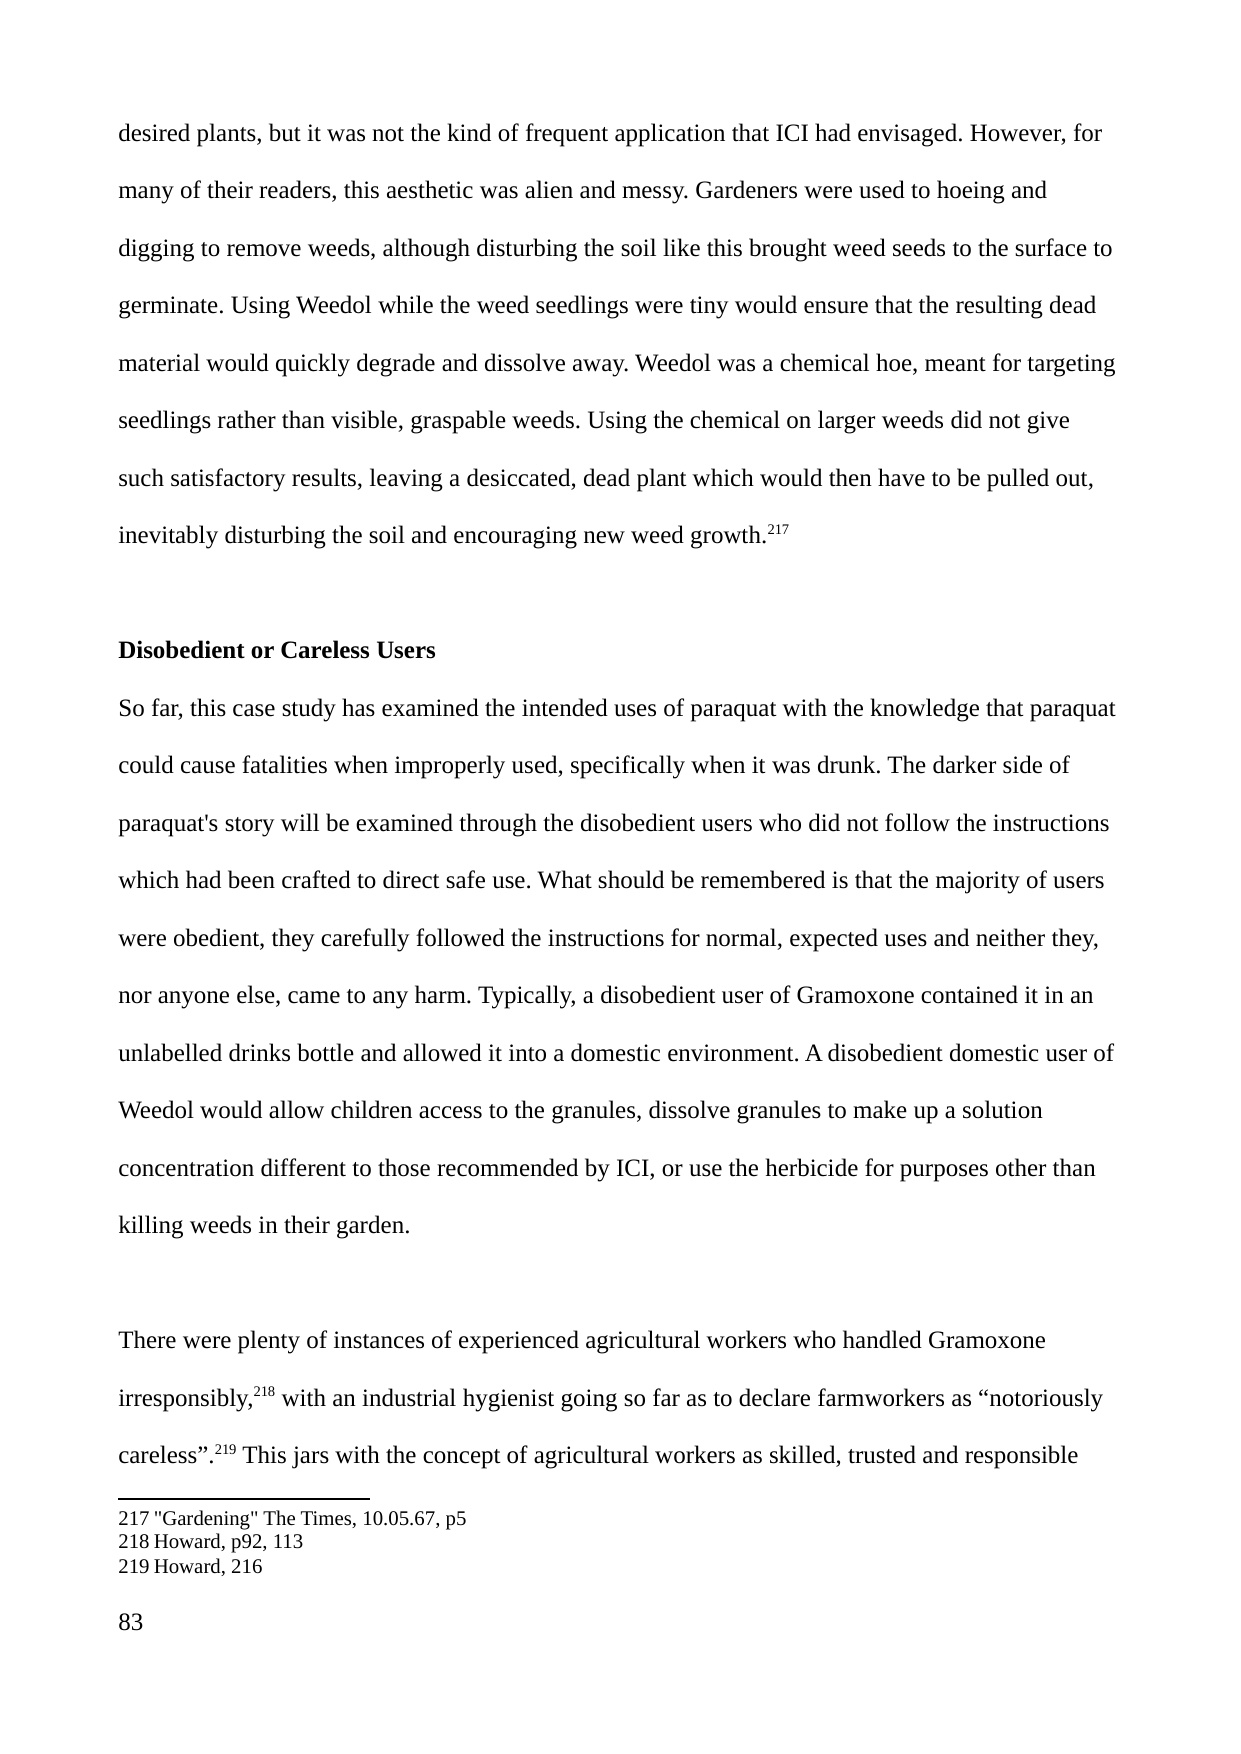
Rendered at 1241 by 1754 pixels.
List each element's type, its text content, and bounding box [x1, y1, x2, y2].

text "Gardening" The Times, 10.05.67, p5 [118, 1505, 1122, 1529]
text There were plenty of instances of experienced agricultural workers who handled Gramoxone irresponsibly, with an industrial hygienist going so far as to declare farmworkers as “notoriously careless”. This jars with the concept of agricultural workers as skilled, trusted and responsible [118, 1326, 1122, 1469]
text So far, this case study has examined the intended uses of paraquat with the knowledge that paraquat could cause fatalities when improperly used, specifically when it was drunk. The darker side of paraquat's story will be examined through the disobedient users who did not follow the instructions which had been crafted to direct safe use. What should be remembered is that the majority of users were obedient, they carefully followed the instructions for normal, expected uses and neither they, nor anyone else, came to any harm. Typically, a disobedient user of Gramoxone contained it in an unlabelled drinks bottle and allowed it into a domestic environment. A disobedient domestic user of Weedol would allow children access to the granules, dissolve granules to make up a solution concentration different to those recommended by ICI, or use the herbicide for purposes other than killing weeds in their garden. [118, 693, 1122, 1239]
text Howard, 216 [118, 1553, 1122, 1578]
text desired plants, but it was not the kind of frequent application that ICI had envisaged. However, for many of their readers, this aesthetic was alien and messy. Gardeners were used to hoeing and digging to remove weeds, although disturbing the soil like this brought weed seeds to the surface to germinate. Using Weedol while the weed seedlings were tiny would ensure that the resulting dead material would quickly degrade and dissolve away. Weedol was a chemical hoe, meant for targeting seedlings rather than visible, graspable weeds. Using the chemical on larger weeds did not give such satisfactory results, leaving a desiccated, dead plant which would then have to be pulled out, inevitably disturbing the soil and encouraging new weed growth. [118, 118, 1122, 549]
text Disobedient or Careless Users [118, 636, 1122, 664]
text Howard, p92, 113 [118, 1529, 1122, 1553]
